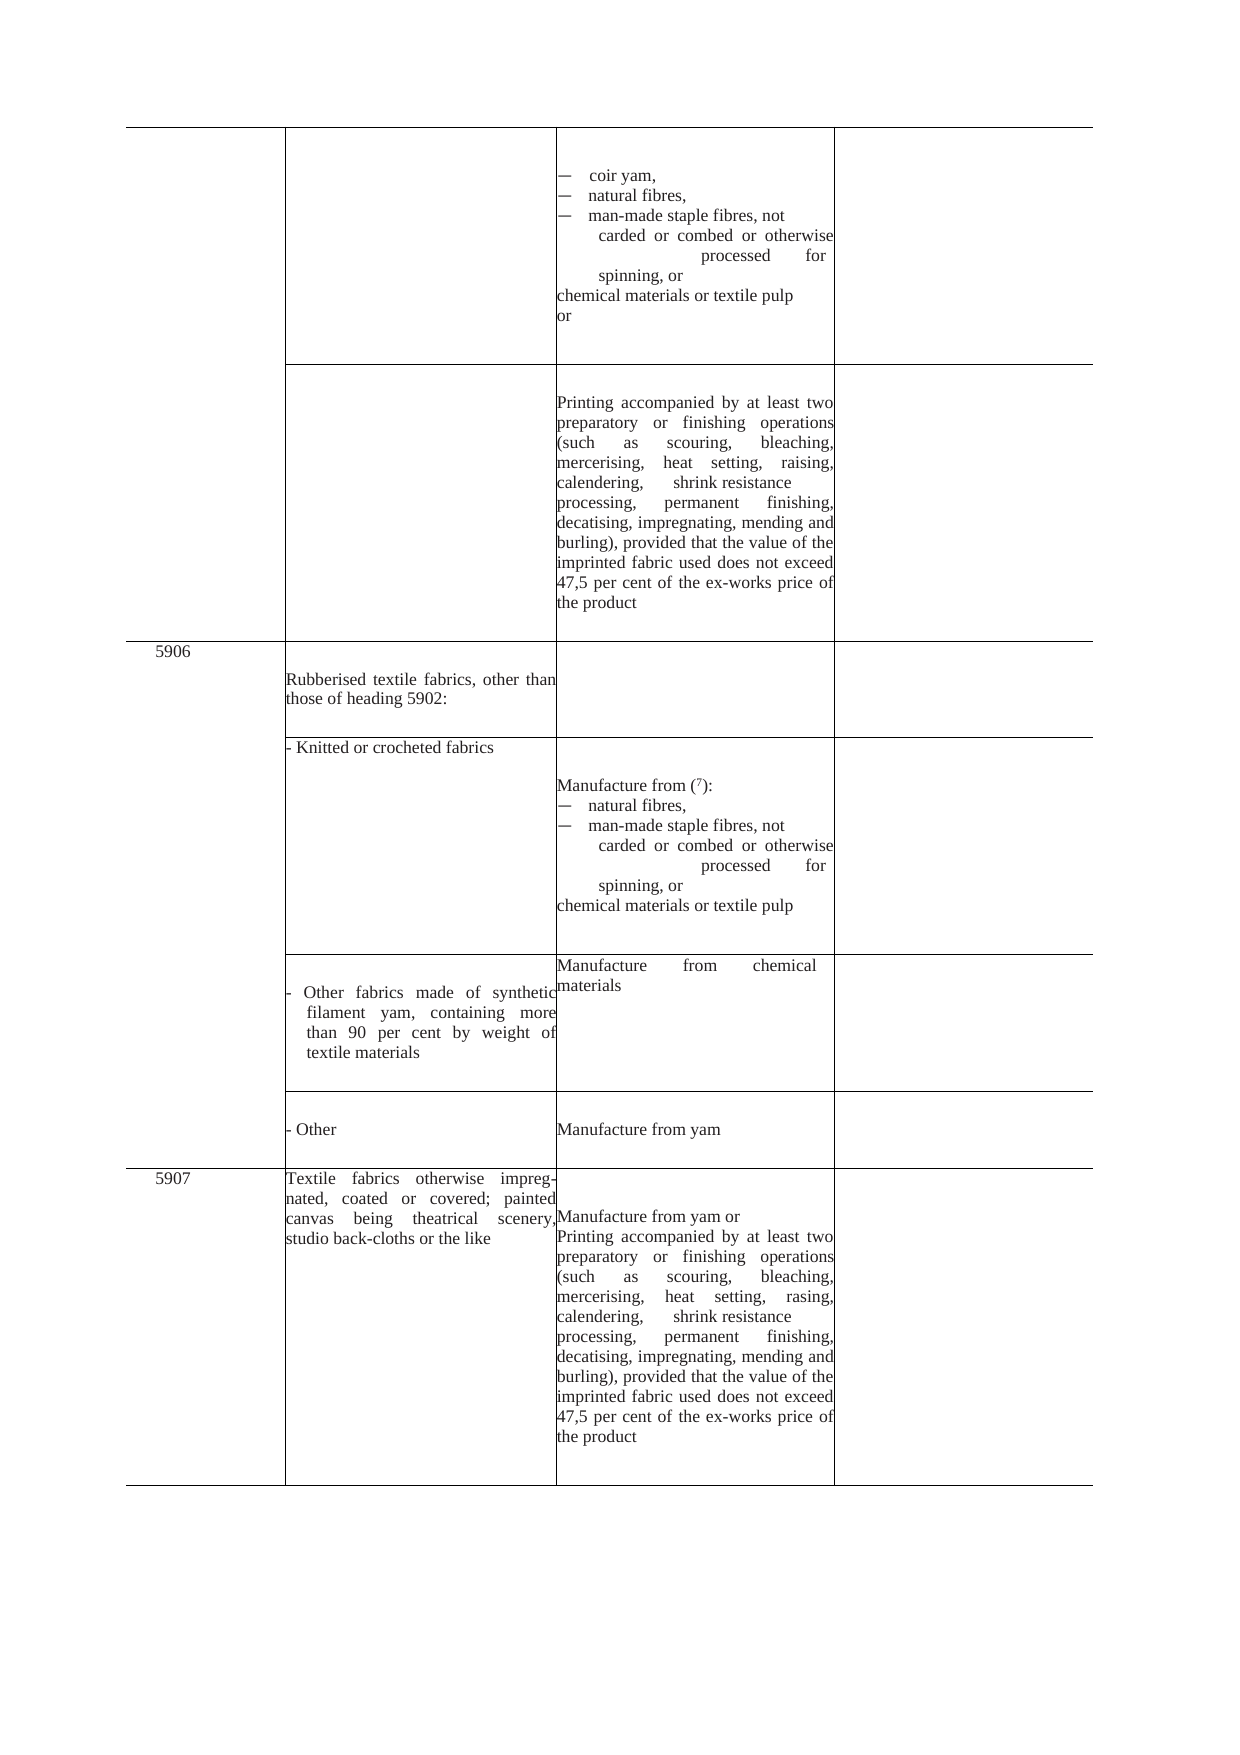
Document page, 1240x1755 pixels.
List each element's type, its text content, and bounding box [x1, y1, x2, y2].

table_cell 5906 [126, 642, 285, 1167]
table_cell - Knitted or crocheted fabrics [286, 738, 556, 954]
table_cell [835, 1092, 1093, 1167]
table_cell Printing accompanied by at least two preparatory or finishing oper­ations (such as scouring, bleaching, mercerising, heat setting, raising, calendering, shrink resistance processing, permanent finishing, decatising, impregnating, mending and burling), provided that the value of the imprinted fabric used does not exceed 47,5 per cent of the ex-works price of the product [557, 365, 834, 641]
table_cell 5907 [126, 1169, 285, 1485]
table_cell [835, 642, 1093, 737]
table_cell [835, 738, 1093, 954]
table_cell Rubberised textile fabrics, other than those of heading 5902: [286, 642, 556, 737]
table_cell [835, 128, 1093, 363]
table_cell [835, 1169, 1093, 1485]
table_cell - Other [286, 1092, 556, 1167]
table_cell [835, 955, 1093, 1091]
table_cell - Other fabrics made of synthetic filament yam, containing more than 90 per cent by weight of textile materials [286, 955, 556, 1091]
table_cell Textile fabrics otherwise impreg­nated, coated or covered; painted canvas being theatrical scenery, studio back-cloths or the like [286, 1169, 556, 1485]
table_cell Manufacture from (7): natural fibres, man-made staple fibres, not carded or combed or otherwise processed for spinning, or chemical materials or textile pulp [557, 738, 834, 954]
table_cell [835, 365, 1093, 641]
table_cell coir yam, natural fibres, man-made staple fibres, not carded or combed or otherwise processed for spinning, or chemical materials or textile pulp or [557, 128, 834, 363]
table_cell Manufacture from yam [557, 1092, 834, 1167]
table_cell [286, 128, 556, 363]
table_cell [126, 128, 285, 641]
table_cell Manufacture from yam or Printing accompanied by at least two preparatory or finishing oper­ations (such as scouring, bleaching, mercerising, heat setting, rasing, calendering, shrink resistance processing, permanent finishing, decatising, impregnating, mending and burling), provided that the value of the imprinted fabric used does not exceed 47,5 per cent of the ex-works price of the product [557, 1169, 834, 1485]
table_cell [557, 642, 834, 737]
table_cell Manufacture from chemical materials [557, 955, 834, 1091]
table_cell [286, 365, 556, 641]
